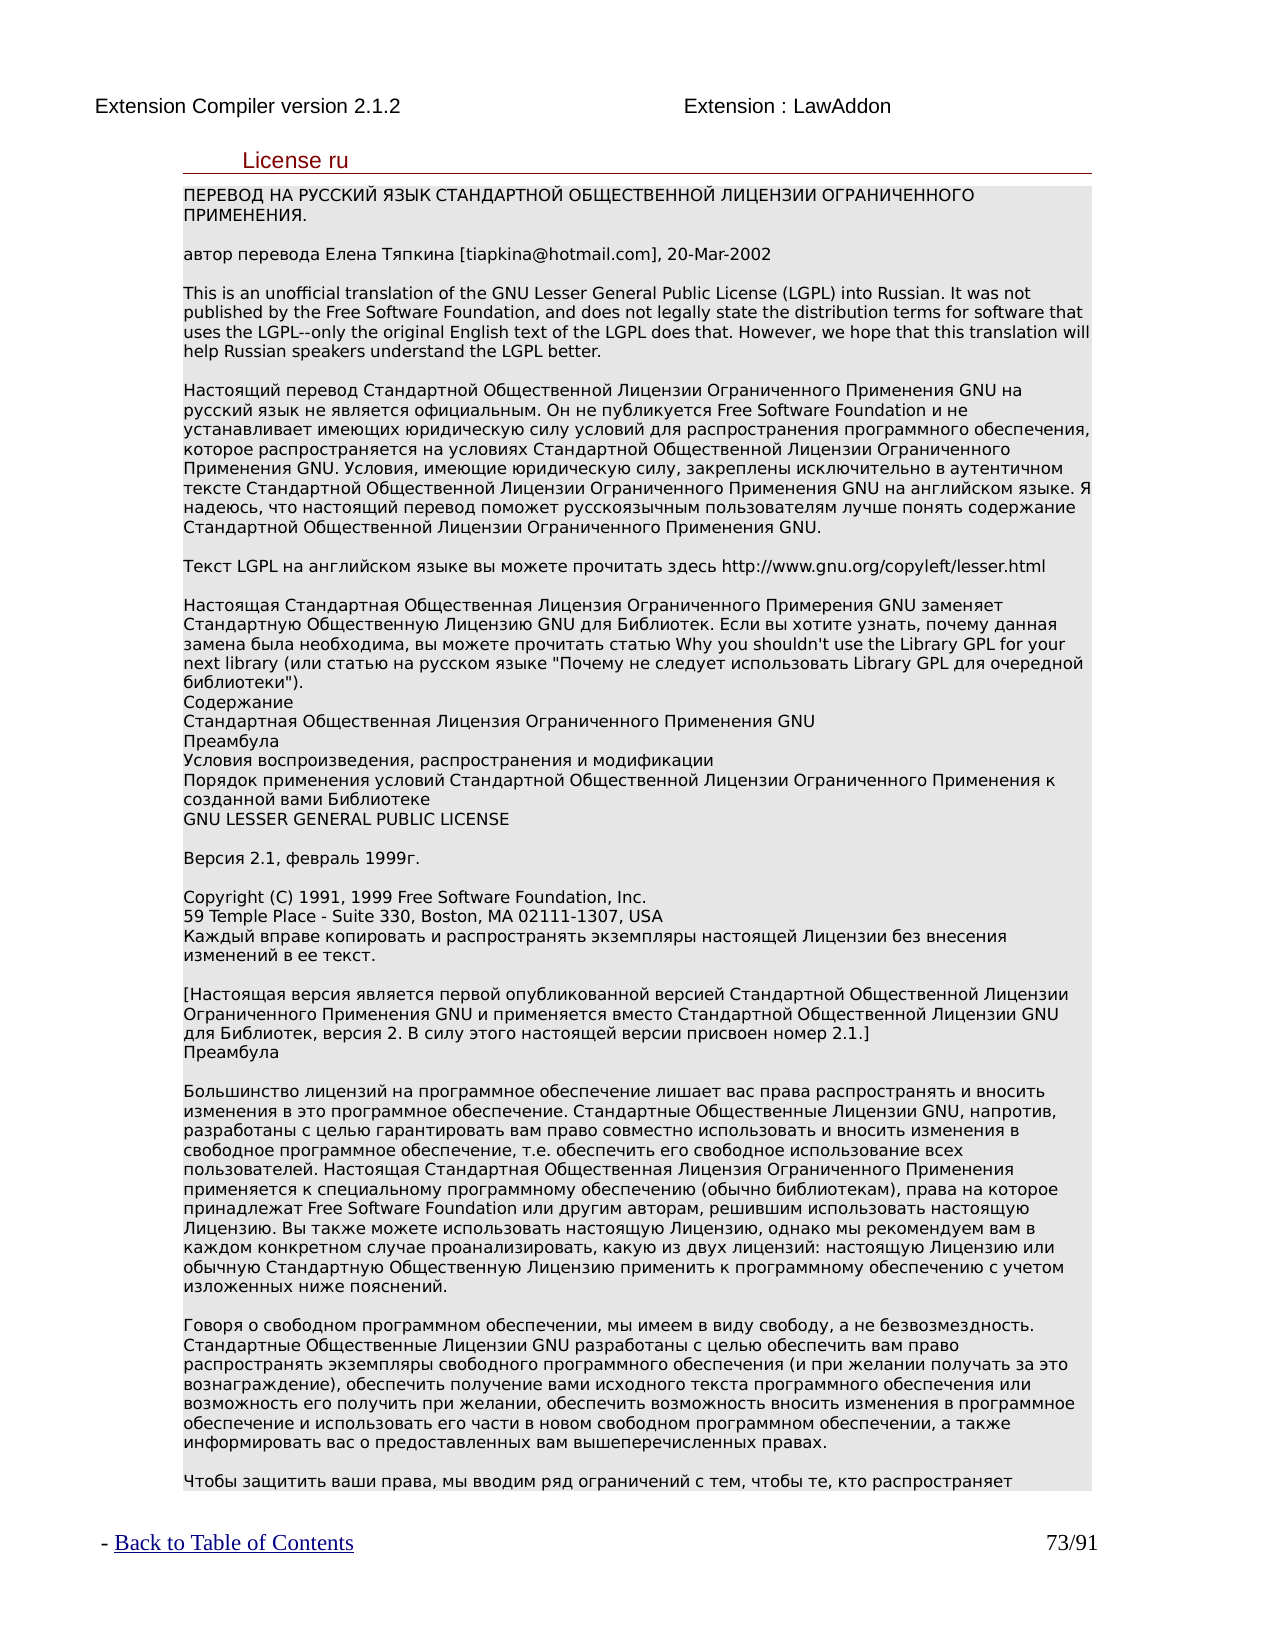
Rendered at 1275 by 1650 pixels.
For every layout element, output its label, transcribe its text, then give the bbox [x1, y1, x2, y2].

text Говоря о свободном программном обеспечении, мы имеем в виду свободу, а не безвозмездность. Стандартные Общественные Лицензии GNU разработаны с целью обеспечить вам право распространять экземпляры свободного программного обеспечения (и при желании получать за это вознаграждение), обеспечить получение вами исходного текста программного обеспечения или возможность его получить при желании, обеспечить возможность вносить изменения в программное обеспечение и использовать его части в новом свободном программном обеспечении, а также информировать вас о предоставленных вам вышеперечисленных правах. [183, 1316, 1092, 1452]
text Условия воспроизведения, распространения и модификации [183, 751, 1092, 771]
text Содержание [183, 693, 1092, 712]
text Версия 2.1, февраль 1999г. [183, 849, 1092, 868]
text GNU LESSER GENERAL PUBLIC LICENSE [183, 810, 1092, 829]
text Текст LGPL на английском языке вы можете прочитать здесь http://www.gnu.org/copyleft/lesser.html [183, 556, 1092, 576]
text Стандартная Общественная Лицензия Ограниченного Применения GNU [183, 712, 1092, 732]
text Преамбула [183, 732, 1092, 751]
text Преамбула [183, 1043, 1092, 1063]
text автор перевода Елена Тяпкина [tiapkina@hotmail.com], 20-Mar-2002 [183, 245, 1092, 264]
text Каждый вправе копировать и распространять экземпляры настоящей Лицензии без внесения изменений в ее текст. [183, 927, 1092, 966]
text Copyright (C) 1991, 1999 Free Software Foundation, Inc. [183, 888, 1092, 907]
text 59 Temple Place - Suite 330, Boston, MA 02111-1307, USA [183, 907, 1092, 927]
text Чтобы защитить ваши права, мы вводим ряд ограничений с тем, чтобы те, кто распространяет [183, 1472, 1092, 1491]
text Большинство лицензий на программное обеспечение лишает вас права распространять и вносить изменения в это программное обеспечение. Стандартные Общественные Лицензии GNU, напротив, разработаны с целью гарантировать вам право совместно использовать и вносить изменения в свободное программное обеспечение, т.е. обеспечить его свободное использование всех пользователей. Настоящая Стандартная Общественная Лицензия Ограниченного Применения применяется к специальному программному обеспечению (обычно библиотекам), права на которое принадлежат Free Software Foundation или другим авторам, решившим использовать настоящую Лицензию. Вы также можете использовать настоящую Лицензию, однако мы рекомендуем вам в каждом конкретном случае проанализировать, какую из двух лицензий: настоящую Лицензию или обычную Стандартную Общественную Лицензию применить к программному обеспечению с учетом изложенных ниже пояснений. [183, 1082, 1092, 1297]
text Настоящий перевод Стандартной Общественной Лицензии Ограниченного Применения GNU на русский язык не является официальным. Он не публикуется Free Software Foundation и не устанавливает имеющих юридическую силу условий для распространения программного обеспечения, которое распространяется на условиях Стандартной Общественной Лицензии Ограниченного Применения GNU. Условия, имеющие юридическую силу, закреплены исключительно в аутентичном тексте Стандартной Общественной Лицензии Ограниченного Применения GNU на английском языке. Я надеюсь, что настоящий перевод поможет русскоязычным пользователям лучше понять содержание Стандартной Общественной Лицензии Ограниченного Применения GNU. [183, 381, 1092, 537]
text [Настоящая версия является первой опубликованной версией Стандартной Общественной Лицензии Ограниченного Применения GNU и применяется вместо Стандартной Общественной Лицензии GNU для Библиотек, версия 2. В силу этого настоящей версии присвоен номер 2.1.] [183, 985, 1092, 1043]
text Порядок применения условий Стандартной Общественной Лицензии Ограниченного Применения к созданной вами Библиотеке [183, 771, 1092, 810]
text License ru [183, 147, 1092, 173]
text This is an unofficial translation of the GNU Lesser General Public License (LGPL) into Russian. It was not published by the Free Software Foundation, and does not legally state the distribution terms for software that uses the LGPL--only the original English text of the LGPL does that. However, we hope that this translation will help Russian speakers understand the LGPL better. [183, 284, 1092, 362]
text Настоящая Стандартная Общественная Лицензия Ограниченного Примерения GNU заменяет Стандартную Общественную Лицензию GNU для Библиотек. Если вы хотите узнать, почему данная замена была необходима, вы можете прочитать статью Why you shouldn't use the Library GPL for your next library (или статью на русском языке "Почему не следует использовать Library GPL для очередной библиотеки"). [183, 595, 1092, 693]
text ПЕРЕВОД НА РУССКИЙ ЯЗЫК СТАНДАРТНОЙ ОБЩЕСТВЕННОЙ ЛИЦЕНЗИИ ОГРАНИЧЕННОГО ПРИМЕНЕНИЯ. [183, 186, 1092, 225]
